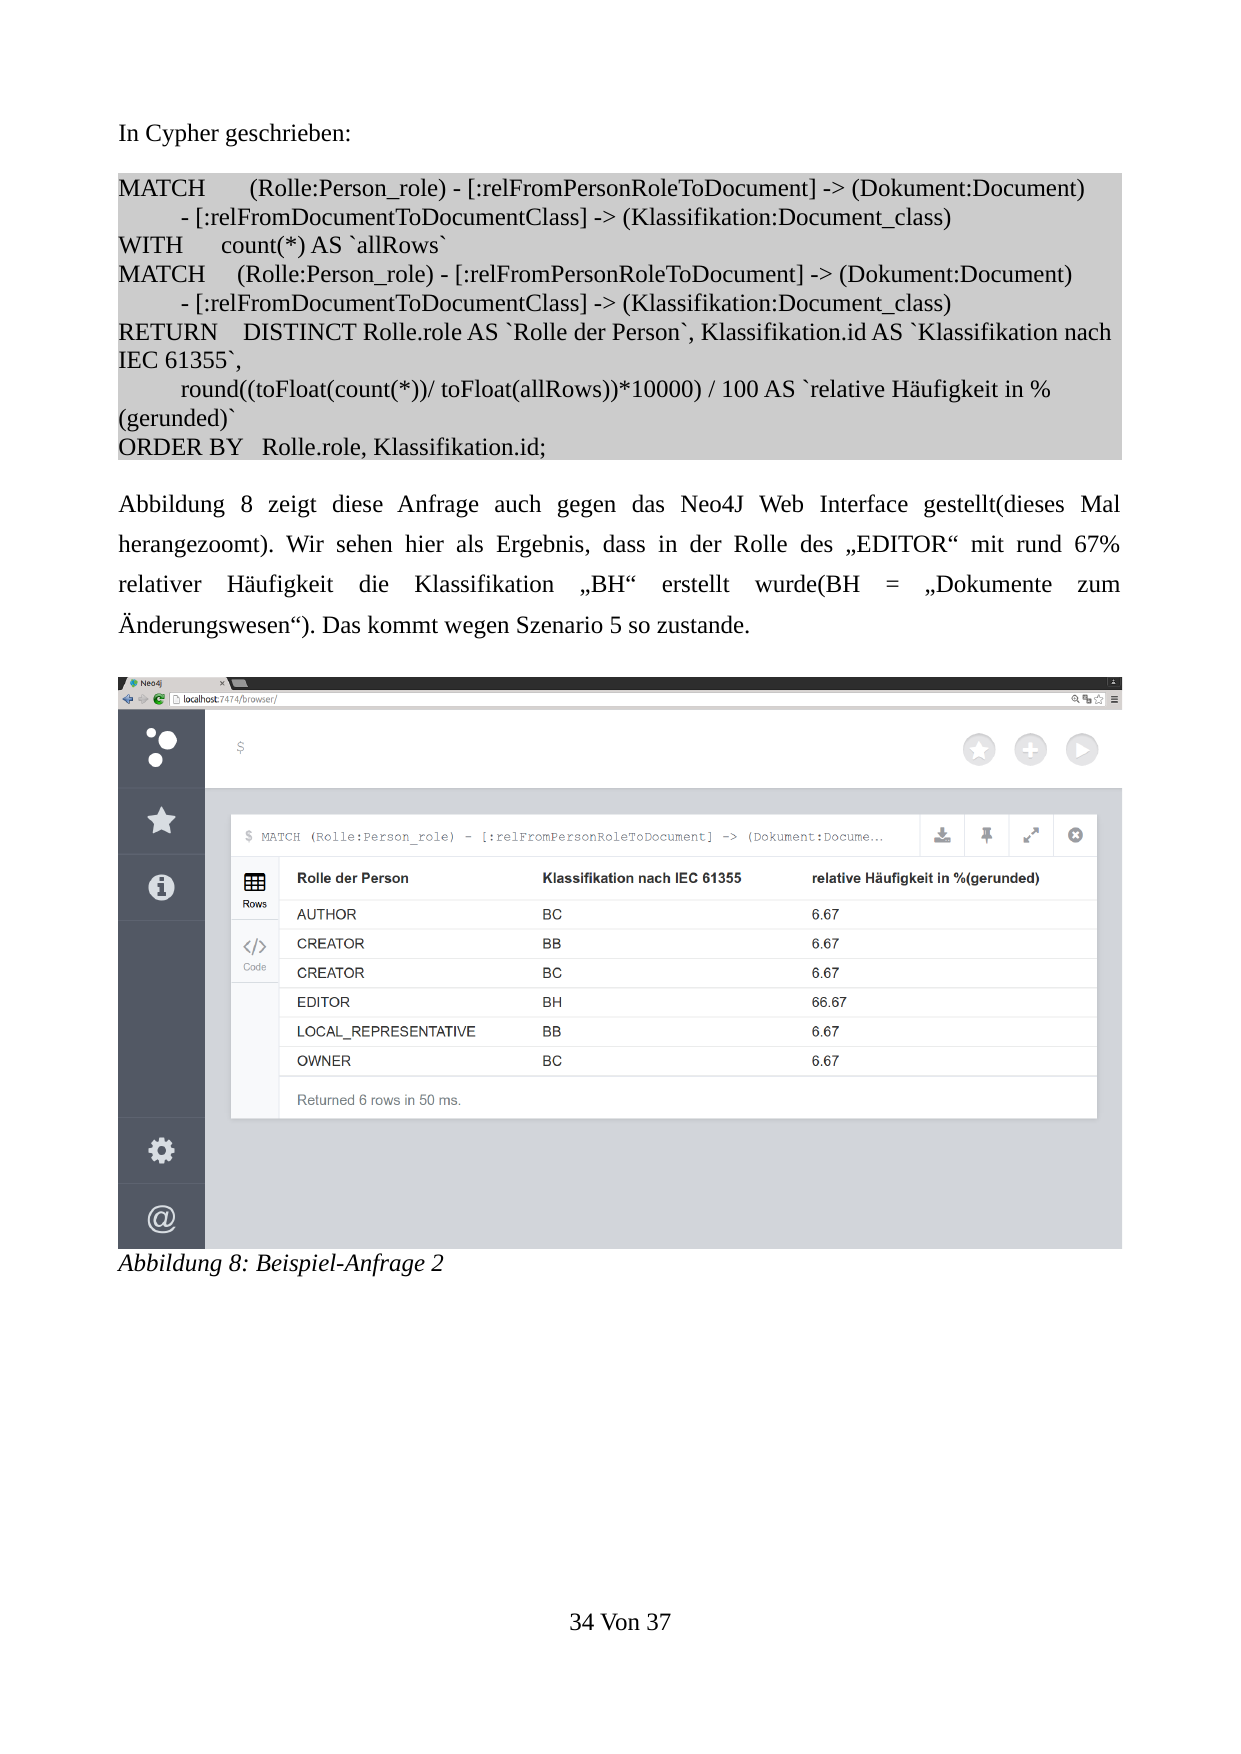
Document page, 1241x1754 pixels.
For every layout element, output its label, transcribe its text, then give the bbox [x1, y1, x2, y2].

text MATCH (Rolle:Person_role) - [:relFromPersonRoleToDocument] -> (Dokument:Document) [118, 173, 1122, 202]
text MATCH (Rolle:Person_role) - [:relFromPersonRoleToDocument] -> (Dokument:Document) [118, 259, 1122, 288]
text WITH count(*) AS `allRows` [118, 230, 1122, 259]
picture [118, 677, 1123, 1249]
text RETURN DISTINCT Rolle.role AS `Rolle der Person`, Klassifikation.id AS `Klassifikation nach IEC 61355`, [118, 317, 1122, 374]
text - [:relFromDocumentToDocumentClass] -> (Klassifikation:Document_class) [118, 288, 1122, 317]
text - [:relFromDocumentToDocumentClass] -> (Klassifikation:Document_class) [118, 202, 1122, 230]
text Abbildung 8 zeigt diese Anfrage auch gegen das Neo4J Web Interface gestellt(dieses Mal herangezoomt). Wir sehen hier als Ergebnis, dass in der Rolle des „EDITOR“ mit rund 67% relativer Häufigkeit die Klassifikation „BH“ erstellt wurde(BH = „Dokumente zum Änderungswesen“). Das kommt wegen Szenario 5 so zustande. [118, 489, 1122, 638]
text ORDER BY Rolle.role, Klassifikation.id; [118, 432, 1122, 460]
text round((toFloat(count(*))/ toFloat(allRows))*10000) / 100 AS `relative Häufigkeit in %(gerunded)` [118, 374, 1122, 432]
text Abbildung 8: Beispiel-Anfrage 2 [118, 1249, 1122, 1277]
text In Cypher geschrieben: [118, 118, 1122, 147]
